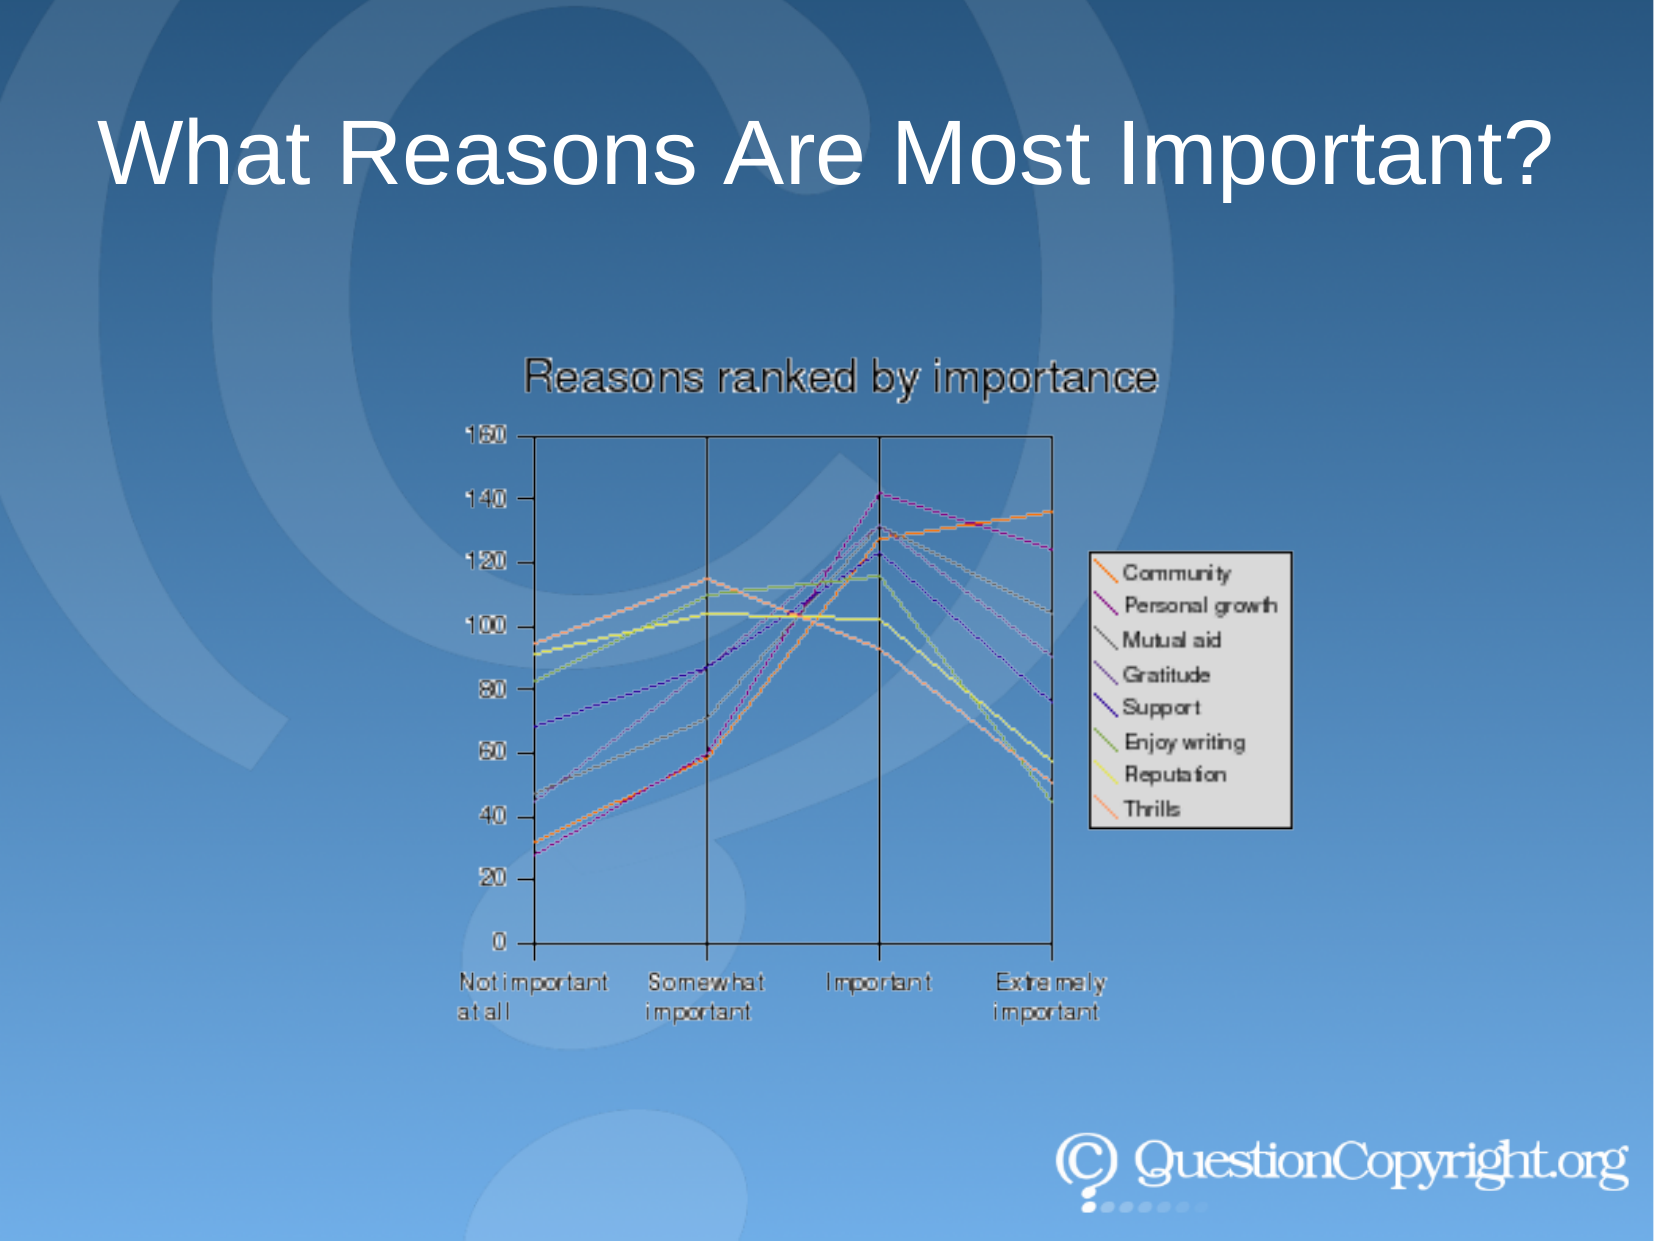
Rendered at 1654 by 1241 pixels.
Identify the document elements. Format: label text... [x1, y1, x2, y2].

title What Reasons Are Most Important? [82, 45, 1571, 261]
picture [0, 0, 1654, 1241]
text_box [375, 262, 1276, 376]
